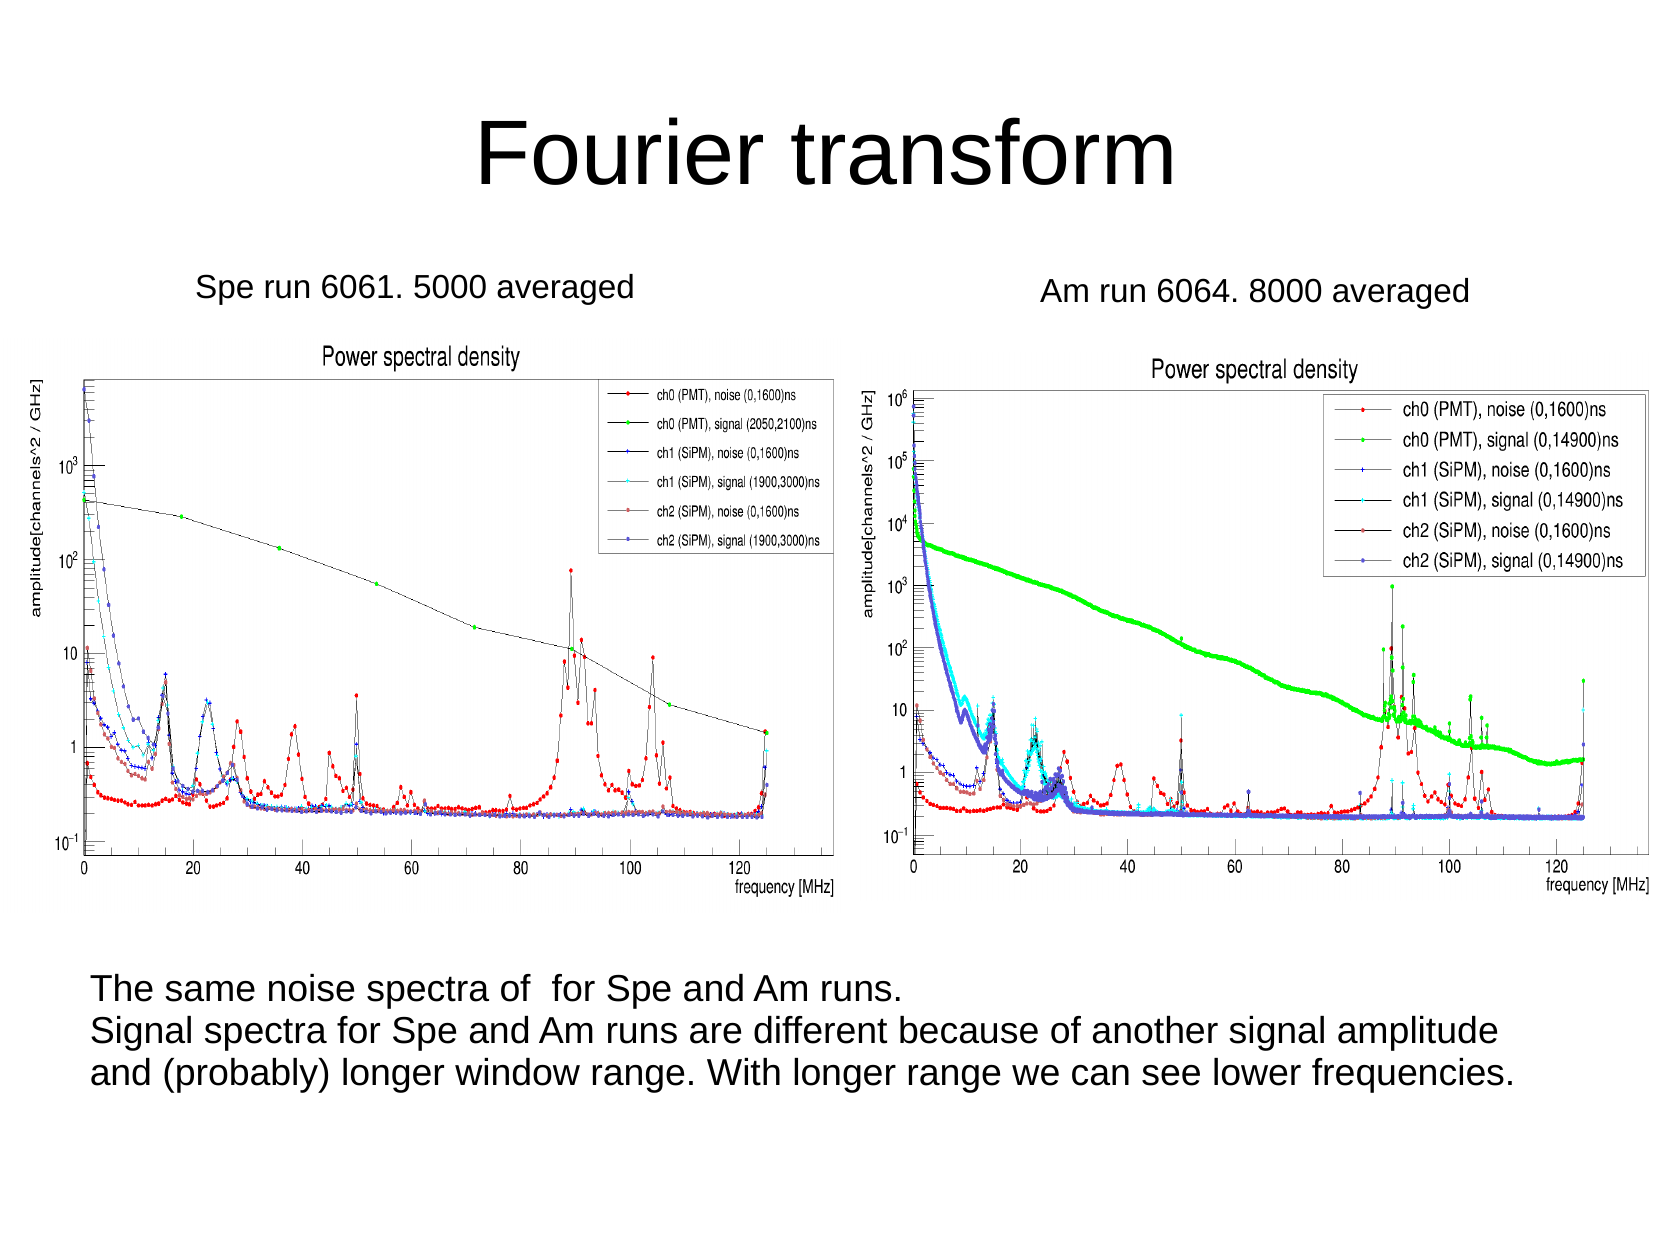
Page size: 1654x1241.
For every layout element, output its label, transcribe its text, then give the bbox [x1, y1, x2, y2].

text_box The same noise spectra of for Spe and Am runs. Signal spectra for Spe and Am runs are different because of another signal amplitude and (probably) longer window range. With longer range we can see lower frequencies. [75, 960, 1576, 1101]
title Fourier transform [82, 49, 1571, 257]
text_box Am run 6064. 8000 averaged [1005, 240, 1516, 343]
text_box Spe run 6061. 5000 averaged [165, 235, 676, 339]
picture [855, 352, 1654, 901]
picture [0, 338, 841, 913]
